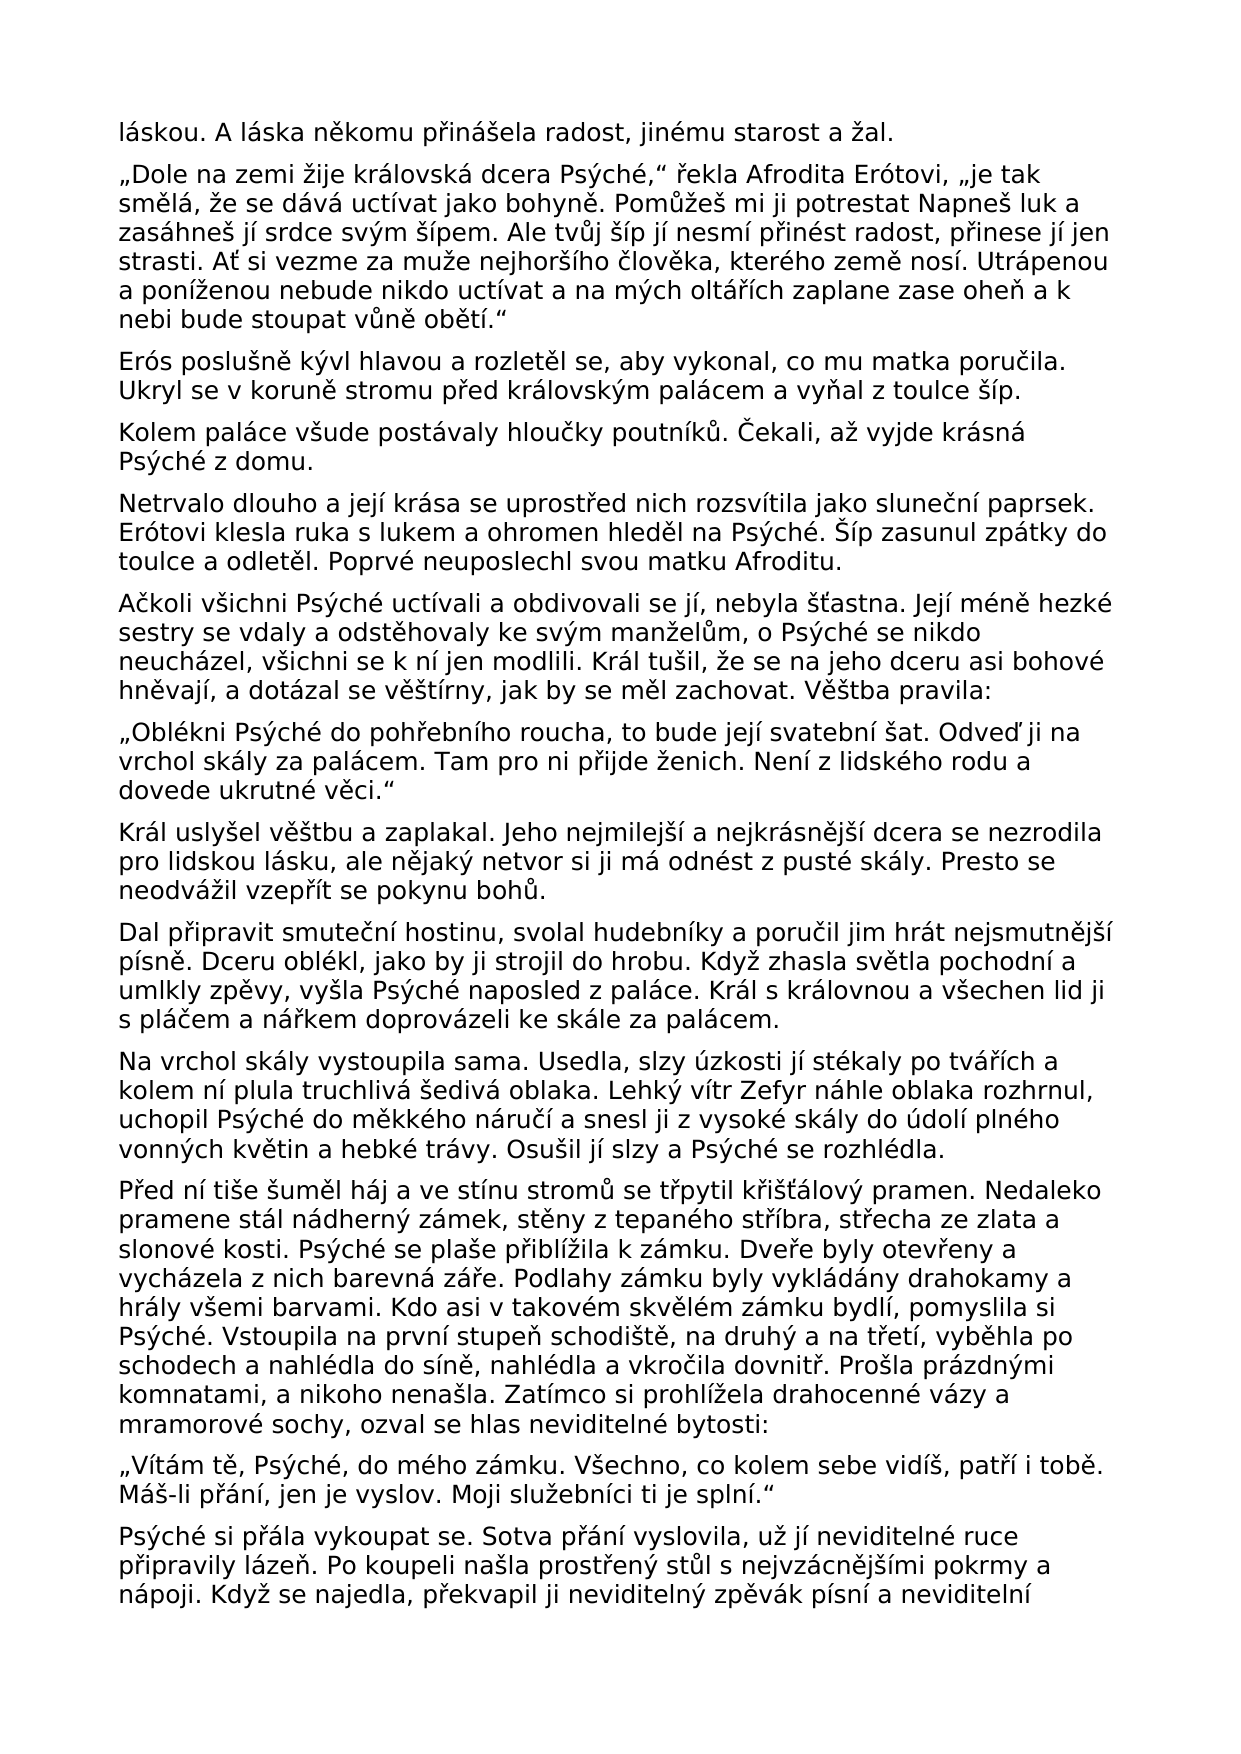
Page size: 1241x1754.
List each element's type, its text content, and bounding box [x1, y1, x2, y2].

text Psýché si přála vykoupat se. Sotva přání vyslovila, už jí neviditelné ruce připravily lázeň. Po koupeli našla prostřený stůl s nejvzácnějšími pokrmy a nápoji. Když se najedla, překvapil ji neviditelný zpěvák písní a neviditelní [118, 1522, 1122, 1610]
text Král uslyšel věštbu a zaplakal. Jeho nejmilejší a nejkrásnější dcera se nezrodila pro lidskou lásku, ale nějaký netvor si ji má odnést z pusté skály. Presto se neodvážil vzepřít se pokynu bohů. [118, 818, 1122, 906]
text Netrvalo dlouho a její krása se uprostřed nich rozsvítila jako sluneční paprsek. Erótovi klesla ruka s lukem a ohromen hleděl na Psýché. Šíp zasunul zpátky do toulce a odletěl. Poprvé neuposlechl svou matku Afroditu. [118, 489, 1122, 576]
text Na vrchol skály vystoupila sama. Usedla, slzy úzkosti jí stékaly po tvářích a kolem ní plula truchlivá šedivá oblaka. Lehký vítr Zefyr náhle oblaka rozhrnul, uchopil Psýché do měkkého náručí a snesl ji z vysoké skály do údolí plného vonných květin a hebké trávy. Osušil jí slzy a Psýché se rozhlédla. [118, 1047, 1122, 1164]
text Erós poslušně kývl hlavou a rozletěl se, aby vykonal, co mu matka poručila. Ukryl se v koruně stromu před královským palácem a vyňal z toulce šíp. [118, 347, 1122, 406]
text láskou. A láska někomu přinášela radost, jinému starost a žal. [118, 118, 1122, 147]
text Kolem paláce všude postávaly hloučky poutníků. Čekali, až vyjde krásná Psýché z domu. [118, 418, 1122, 476]
text „Vítám tě, Psýché, do mého zámku. Všechno, co kolem sebe vidíš, patří i tobě. Máš-li přání, jen je vyslov. Moji služebníci ti je splní.“ [118, 1451, 1122, 1510]
text „Dole na zemi žije královská dcera Psýché,“ řekla Afrodita Erótovi, „je tak smělá, že se dává uctívat jako bohyně. Pomůžeš mi ji potrestat Napneš luk a zasáhneš jí srdce svým šípem. Ale tvůj šíp jí nesmí přinést radost, přinese jí jen strasti. Ať si vezme za muže nejhoršího člověka, kterého země nosí. Utrápenou a poníženou nebude nikdo uctívat a na mých oltářích zaplane zase oheň a k nebi bude stoupat vůně obětí.“ [118, 160, 1122, 335]
text Dal připravit smuteční hostinu, svolal hudebníky a poručil jim hrát nejsmutnější písně. Dceru oblékl, jako by ji strojil do hrobu. Když zhasla světla pochodní a umlkly zpěvy, vyšla Psýché naposled z paláce. Král s královnou a všechen lid ji s pláčem a nářkem doprovázeli ke skále za palácem. [118, 918, 1122, 1035]
text Před ní tiše šuměl háj a ve stínu stromů se třpytil křišťálový pramen. Nedaleko pramene stál nádherný zámek, stěny z tepaného stříbra, střecha ze zlata a slonové kosti. Psýché se plaše přiblížila k zámku. Dveře byly otevřeny a vycházela z nich barevná záře. Podlahy zámku byly vykládány drahokamy a hrály všemi barvami. Kdo asi v takovém skvělém zámku bydlí, pomyslila si Psýché. Vstoupila na první stupeň schodiště, na druhý a na třetí, vyběhla po schodech a nahlédla do síně, nahlédla a vkročila dovnitř. Prošla prázdnými komnatami, a nikoho nenašla. Zatímco si prohlížela drahocenné vázy a mramorové sochy, ozval se hlas neviditelné bytosti: [118, 1176, 1122, 1439]
text Ačkoli všichni Psýché uctívali a obdivovali se jí, nebyla šťastna. Její méně hezké sestry se vdaly a odstěhovaly ke svým manželům, o Psýché se nikdo neucházel, všichni se k ní jen modlili. Král tušil, že se na jeho dceru asi bohové hněvají, a dotázal se věštírny, jak by se měl zachovat. Věštba pravila: [118, 589, 1122, 706]
text „Oblékni Psýché do pohřebního roucha, to bude její svatební šat. Odveď ji na vrchol skály za palácem. Tam pro ni přijde ženich. Není z lidského rodu a dovede ukrutné věci.“ [118, 718, 1122, 806]
